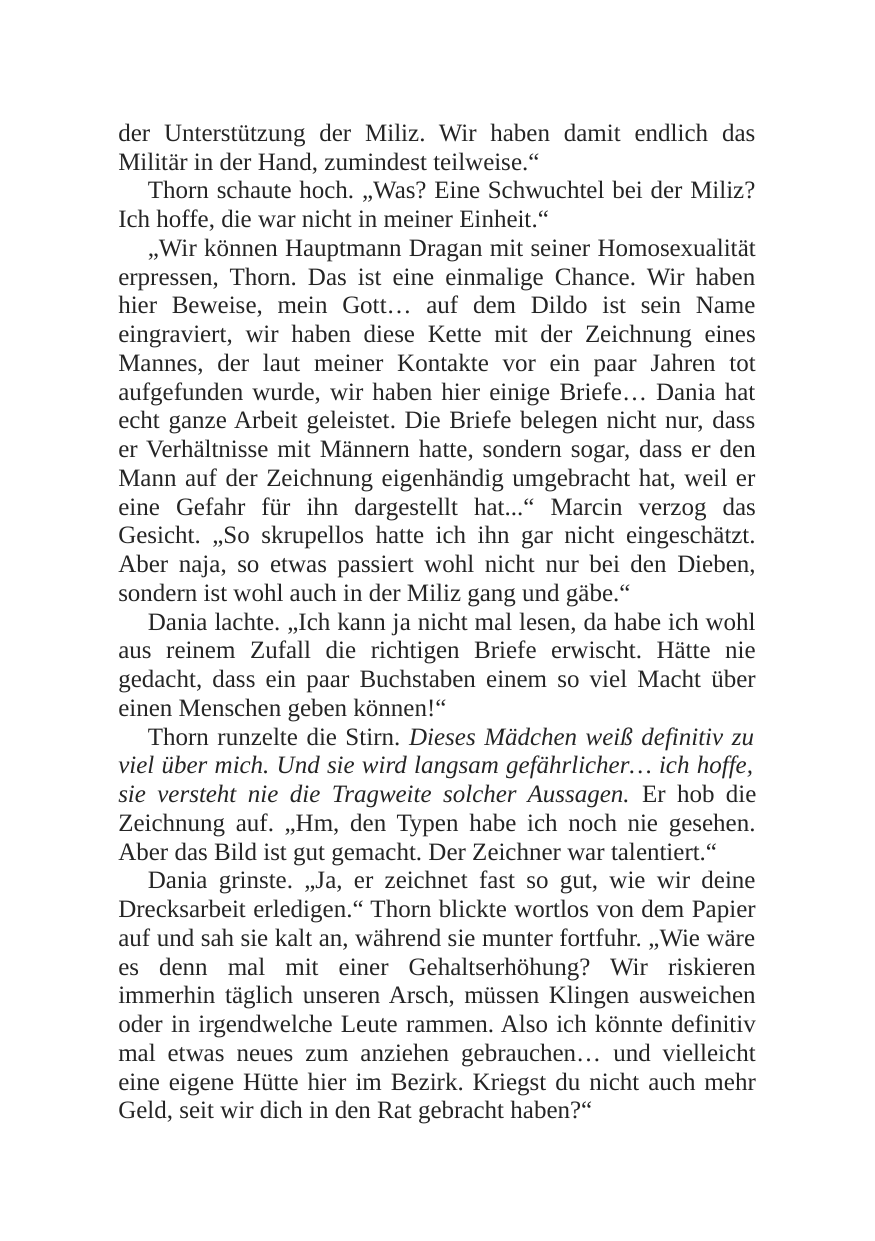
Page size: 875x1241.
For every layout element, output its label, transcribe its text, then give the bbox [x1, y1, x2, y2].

text Dania grinste. „Ja, er zeichnet fast so gut, wie wir deine Drecksarbeit erledigen.“ Thorn blickte wortlos von dem Papier auf und sah sie kalt an, während sie munter fortfuhr. „Wie wäre es denn mal mit einer Gehaltserhöhung? Wir riskieren immerhin täglich unseren Arsch, müssen Klingen ausweichen oder in irgendwelche Leute rammen. Also ich könnte definitiv mal etwas neues zum anziehen gebrauchen… und vielleicht eine eigene Hütte hier im Bezirk. Kriegst du nicht auch mehr Geld, seit wir dich in den Rat gebracht haben?“ [118, 866, 756, 1124]
text der Unterstützung der Miliz. Wir haben damit endlich das Militär in der Hand, zumindest teilweise.“ [118, 118, 756, 176]
text „Wir können Hauptmann Dragan mit seiner Homosexualität erpressen, Thorn. Das ist eine einmalige Chance. Wir haben hier Beweise, mein Gott… auf dem Dildo ist sein Name eingraviert, wir haben diese Kette mit der Zeichnung eines Mannes, der laut meiner Kontakte vor ein paar Jahren tot aufgefunden wurde, wir haben hier einige Briefe… Dania hat echt ganze Arbeit geleistet. Die Briefe belegen nicht nur, dass er Verhältnisse mit Männern hatte, sondern sogar, dass er den Mann auf der Zeichnung eigenhändig umgebracht hat, weil er eine Gefahr für ihn dargestellt hat...“ Marcin verzog das Gesicht. „So skrupellos hatte ich ihn gar nicht eingeschätzt. Aber naja, so etwas passiert wohl nicht nur bei den Dieben, sondern ist wohl auch in der Miliz gang und gäbe.“ [118, 233, 756, 607]
text Thorn runzelte die Stirn. Dieses Mädchen weiß definitiv zu viel über mich. Und sie wird langsam gefährlicher… ich hoffe, sie versteht nie die Tragweite solcher Aussagen. Er hob die Zeichnung auf. „Hm, den Typen habe ich noch nie gesehen. Aber das Bild ist gut gemacht. Der Zeichner war talentiert.“ [118, 722, 756, 866]
text Thorn schaute hoch. „Was? Eine Schwuchtel bei der Miliz? Ich hoffe, die war nicht in meiner Einheit.“ [118, 176, 756, 233]
text Dania lachte. „Ich kann ja nicht mal lesen, da habe ich wohl aus reinem Zufall die richtigen Briefe erwischt. Hätte nie gedacht, dass ein paar Buchstaben einem so viel Macht über einen Menschen geben können!“ [118, 607, 756, 722]
